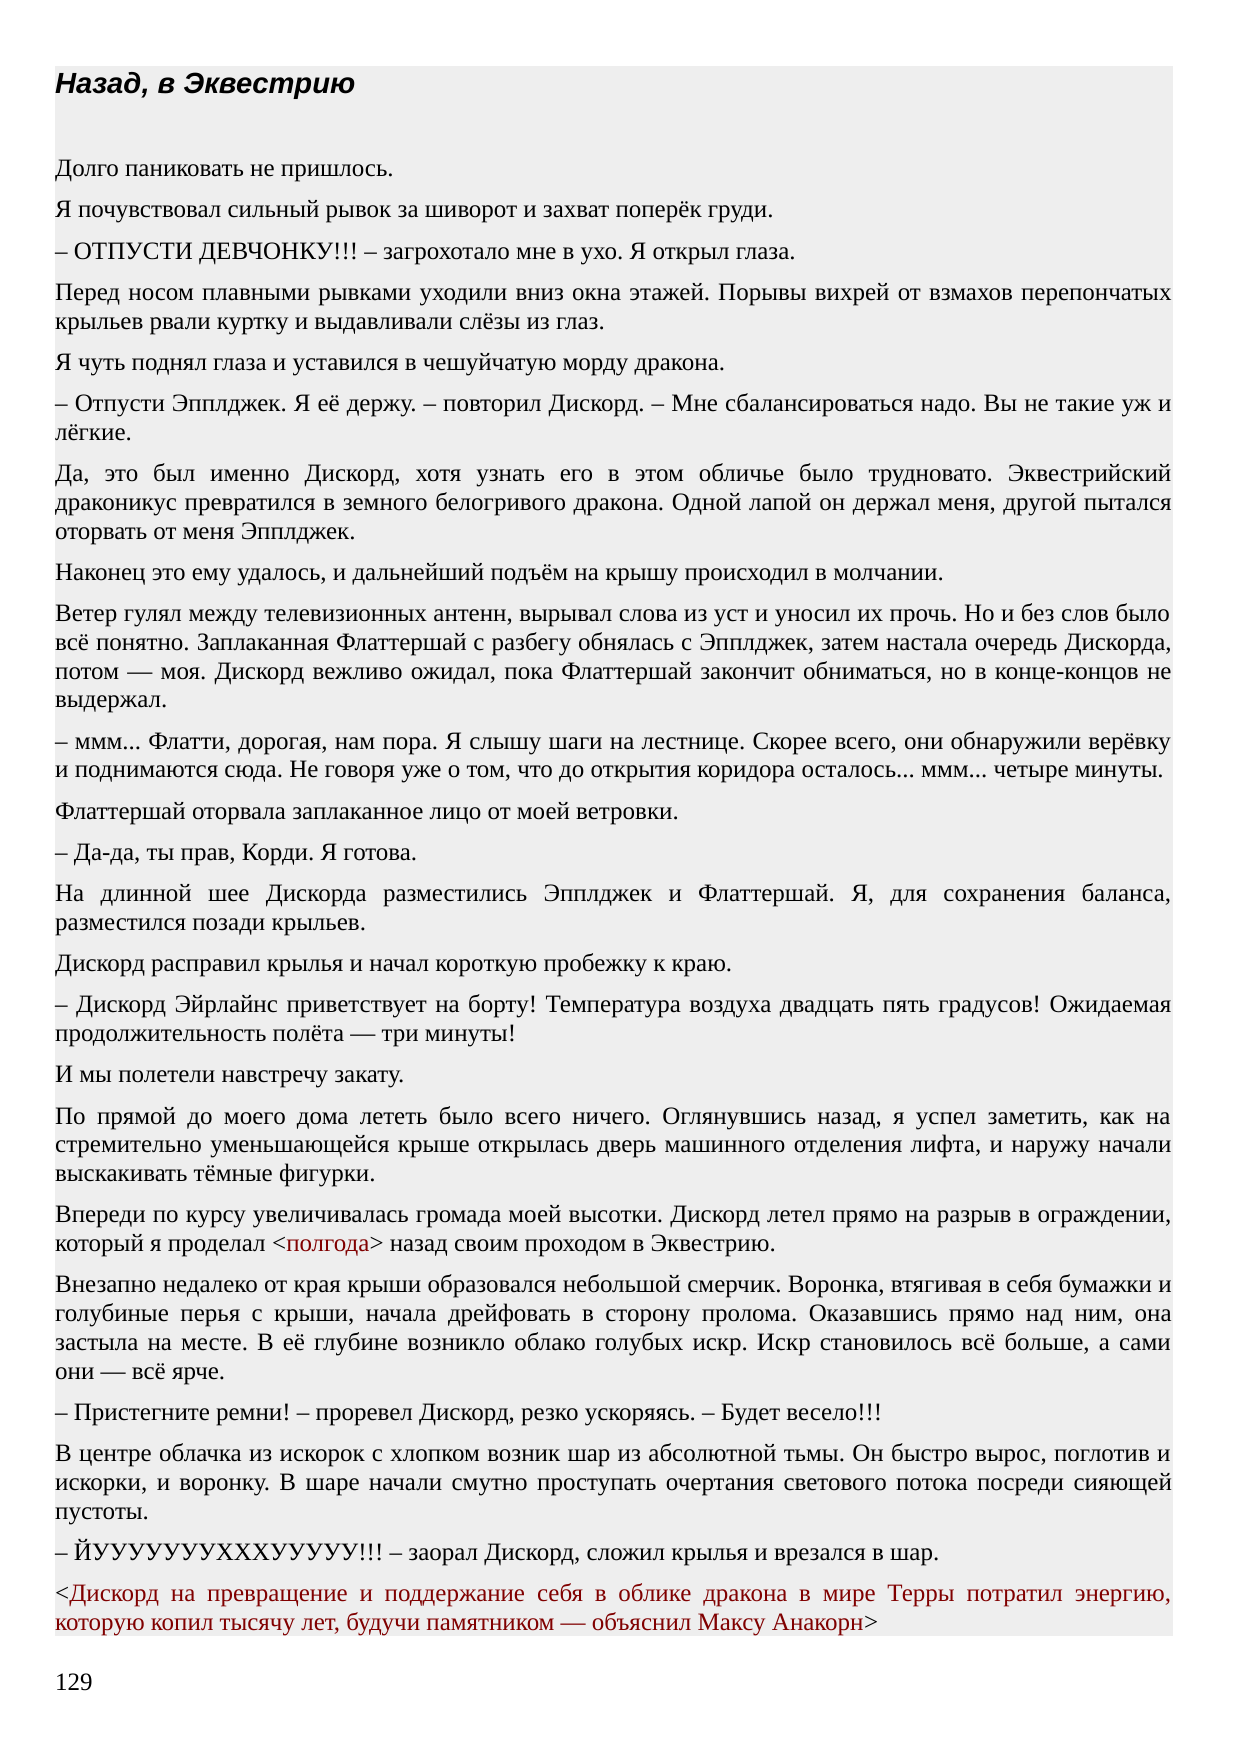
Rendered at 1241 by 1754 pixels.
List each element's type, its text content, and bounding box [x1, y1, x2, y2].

text – Дискорд Эйрлайнс приветствует на борту! Температура воздуха двадцать пять градусов! Ожидаемая продолжительность полёта — три минуты! [55, 989, 1173, 1047]
text Флаттершай оторвала заплаканное лицо от моей ветровки. [55, 796, 1173, 824]
text Внезапно недалеко от края крыши образовался небольшой смерчик. Воронка, втягивая в себя бумажки и голубиные перья с крыши, начала дрейфовать в сторону пролома. Оказавшись прямо над ним, она застыла на месте. В её глубине возникло облако голубых искр. Искр становилось всё больше, а сами они — всё ярче. [55, 1269, 1173, 1384]
text В центре облачка из искорок с хлопком возник шар из абсолютной тьмы. Он быстро вырос, поглотив и искорки, и воронку. В шаре начали смутно проступать очертания светового потока посреди сияющей пустоты. [55, 1438, 1173, 1524]
text – ммм... Флатти, дорогая, нам пора. Я слышу шаги на лестнице. Скорее всего, они обнаружили верёвку и поднимаются сюда. Не говоря уже о том, что до открытия коридора осталось... ммм... четыре минуты. [55, 726, 1173, 783]
text По прямой до моего дома лететь было всего ничего. Оглянувшись назад, я успел заметить, как на стремительно уменьшающейся крыше открылась дверь машинного отделения лифта, и наружу начали выскакивать тёмные фигурки. [55, 1101, 1173, 1187]
text – ОТПУСТИ ДЕВЧОНКУ!!! – загрохотало мне в ухо. Я открыл глаза. [55, 236, 1173, 264]
text <Дискорд на превращение и поддержание себя в облике дракона в мире Терры потратил энергию, которую копил тысячу лет, будучи памятником — объяснил Максу Анакорн> [55, 1578, 1173, 1636]
text – Пристегните ремни! – проревел Дискорд, резко ускоряясь. – Будет весело!!! [55, 1397, 1173, 1426]
subtitle Назад, в Эквестрию [55, 66, 1173, 99]
text Впереди по курсу увеличивалась громада моей высотки. Дискорд летел прямо на разрыв в ограждении, который я проделал <полгода> назад своим проходом в Эквестрию. [55, 1199, 1173, 1257]
text Ветер гулял между телевизионных антенн, вырывал слова из уст и уносил их прочь. Но и без слов было всё понятно. Заплаканная Флаттершай с разбегу обнялась с Эпплджек, затем настала очередь Дискорда, потом — моя. Дискорд вежливо ожидал, пока Флаттершай закончит обниматься, но в конце-концов не выдержал. [55, 598, 1173, 713]
text – Отпусти Эпплджек. Я её держу. – повторил Дискорд. – Мне сбалансироваться надо. Вы не такие уж и лёгкие. [55, 388, 1173, 446]
text Я почувствовал сильный рывок за шиворот и захват поперёк груди. [55, 194, 1173, 223]
text Дискорд расправил крылья и начал короткую пробежку к краю. [55, 948, 1173, 977]
text На длинной шее Дискорда разместились Эпплджек и Флаттершай. Я, для сохранения баланса, разместился позади крыльев. [55, 878, 1173, 936]
text Долго паниковать не пришлось. [55, 153, 1173, 182]
text – Да-да, ты прав, Корди. Я готова. [55, 837, 1173, 866]
text И мы полетели навстречу закату. [55, 1059, 1173, 1088]
text Да, это был именно Дискорд, хотя узнать его в этом обличье было трудновато. Эквестрийский драконикус превратился в земного белогривого дракона. Одной лапой он держал меня, другой пытался оторвать от меня Эпплджек. [55, 458, 1173, 544]
text Я чуть поднял глаза и уставился в чешуйчатую морду дракона. [55, 347, 1173, 376]
text Наконец это ему удалось, и дальнейший подъём на крышу происходил в молчании. [55, 557, 1173, 586]
text Перед носом плавными рывками уходили вниз окна этажей. Порывы вихрей от взмахов перепончатых крыльев рвали куртку и выдавливали слёзы из глаз. [55, 277, 1173, 334]
text – ЙУУУУУУУХХХУУУУУ!!! – заорал Дискорд, сложил крылья и врезался в шар. [55, 1537, 1173, 1566]
